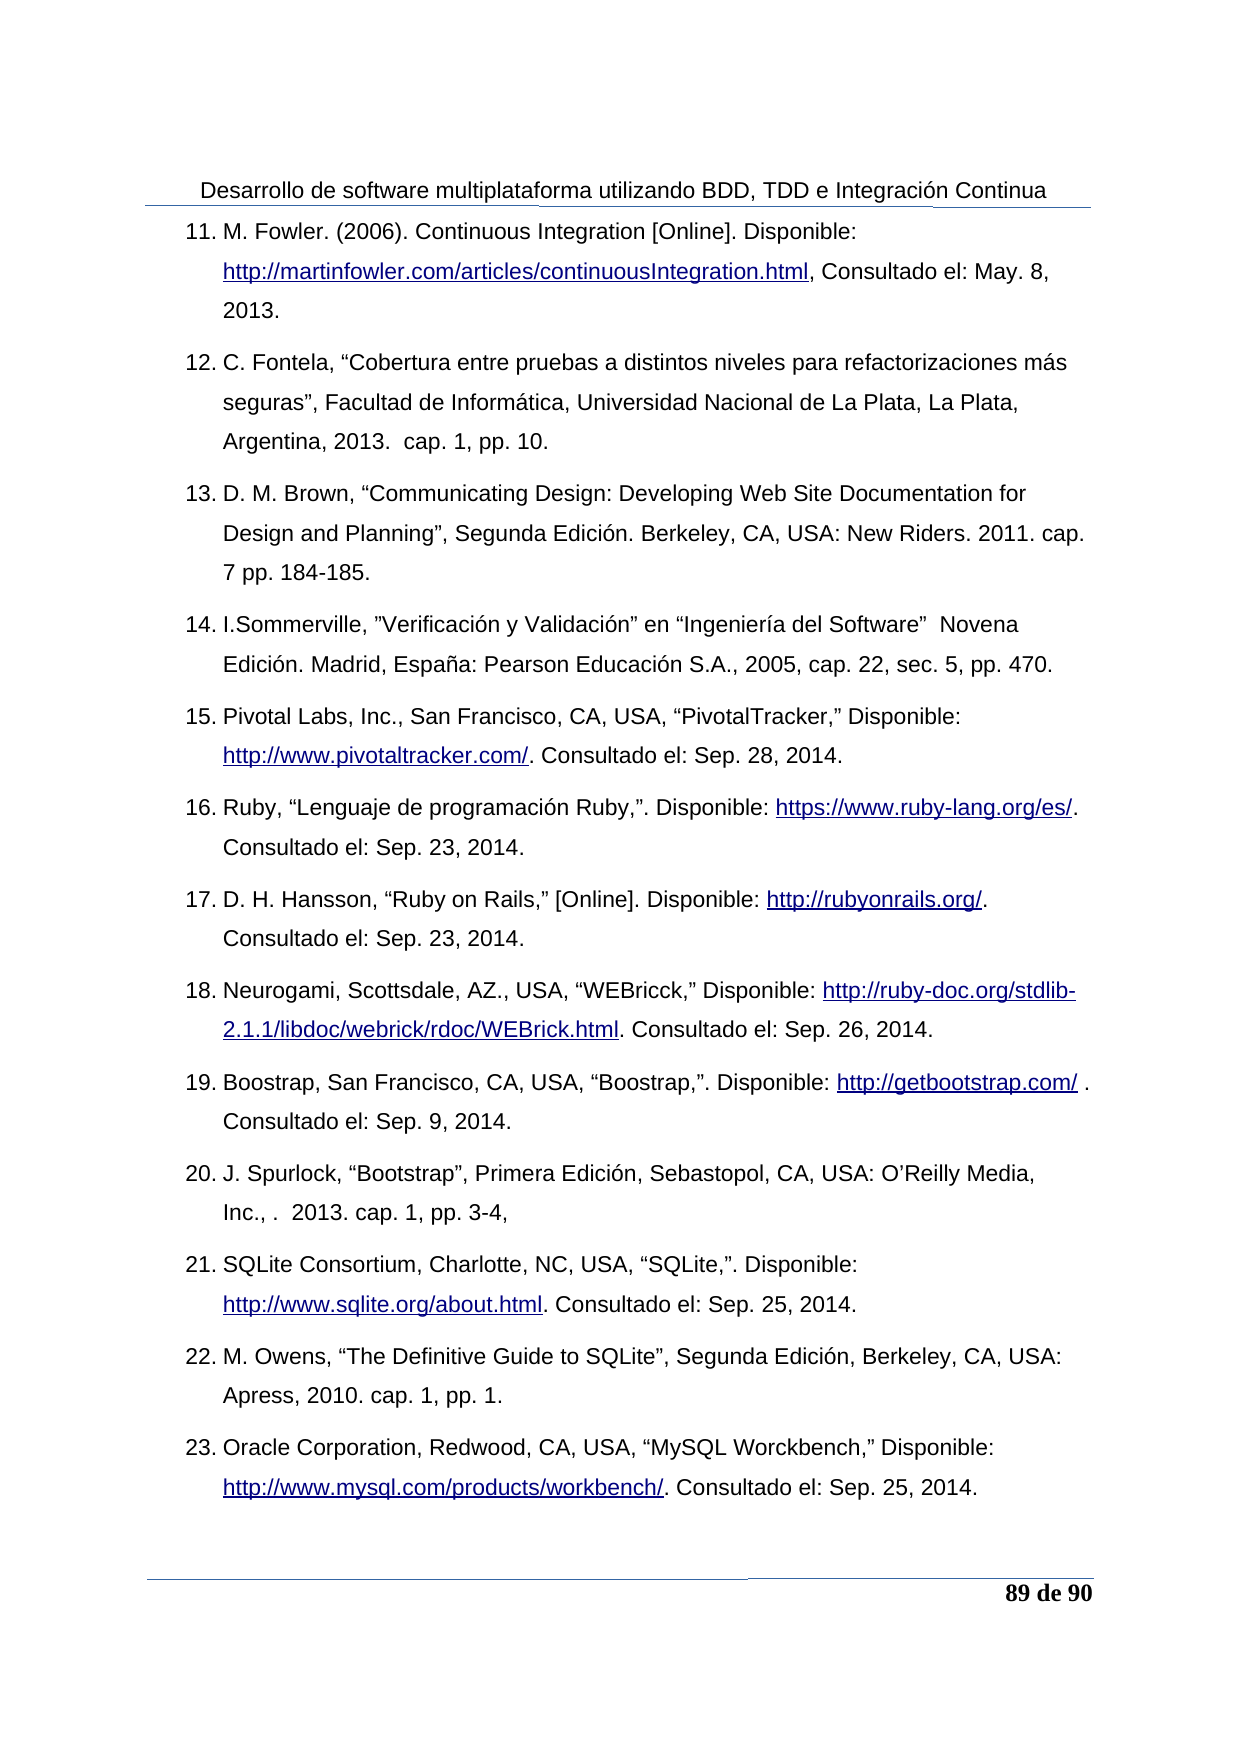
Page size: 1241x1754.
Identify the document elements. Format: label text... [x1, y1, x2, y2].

subtitle M. Fowler. (2006). Continuous Integration [Online]. Disponible: http://martinfowler.com/articles/continuousIntegration.html, Consultado el: May. 8, 2013. [185, 218, 1093, 324]
subtitle Ruby, “Lenguaje de programación Ruby,”. Disponible: https://www.ruby-lang.org/es/. Consultado el: Sep. 23, 2014. [185, 794, 1093, 860]
subtitle SQLite Consortium, Charlotte, NC, USA, “SQLite,”. Disponible: http://www.sqlite.org/about.html. Consultado el: Sep. 25, 2014. [185, 1251, 1093, 1317]
subtitle Neurogami, Scottsdale, AZ., USA, “WEBricck,” Disponible: http://ruby-doc.org/stdlib-2.1.1/libdoc/webrick/rdoc/WEBrick.html. Consultado el: Sep. 26, 2014. [185, 977, 1093, 1043]
subtitle C. Fontela, “Cobertura entre pruebas a distintos niveles para refactorizaciones más seguras”, Facultad de Informática, Universidad Nacional de La Plata, La Plata, Argentina, 2013. cap. 1, pp. 10. [185, 349, 1093, 454]
subtitle D. H. Hansson, “Ruby on Rails,” [Online]. Disponible: http://rubyonrails.org/. Consultado el: Sep. 23, 2014. [185, 886, 1093, 951]
subtitle D. M. Brown, “Communicating Design: Developing Web Site Documentation for Design and Planning”, Segunda Edición. Berkeley, CA, USA: New Riders. 2011. cap. 7 pp. 184-185. [185, 480, 1093, 586]
subtitle Boostrap, San Francisco, CA, USA, “Boostrap,”. Disponible: http://getbootstrap.com/ . Consultado el: Sep. 9, 2014. [185, 1068, 1093, 1134]
subtitle M. Owens, “The Definitive Guide to SQLite”, Segunda Edición, Berkeley, CA, USA: Apress, 2010. cap. 1, pp. 1. [185, 1343, 1093, 1409]
subtitle Oracle Corporation, Redwood, CA, USA, “MySQL Worckbench,” Disponible: http://www.mysql.com/products/workbench/. Consultado el: Sep. 25, 2014. [185, 1434, 1093, 1500]
subtitle I.Sommerville, ”Verificación y Validación” en “Ingeniería del Software” Novena Edición. Madrid, España: Pearson Educación S.A., 2005, cap. 22, sec. 5, pp. 470. [185, 611, 1093, 677]
subtitle J. Spurlock, “Bootstrap”, Primera Edición, Sebastopol, CA, USA: O’Reilly Media, Inc., . 2013. cap. 1, pp. 3-4, [185, 1160, 1093, 1226]
subtitle Pivotal Labs, Inc., San Francisco, CA, USA, “PivotalTracker,” Disponible: http://www.pivotaltracker.com/. Consultado el: Sep. 28, 2014. [185, 703, 1093, 768]
